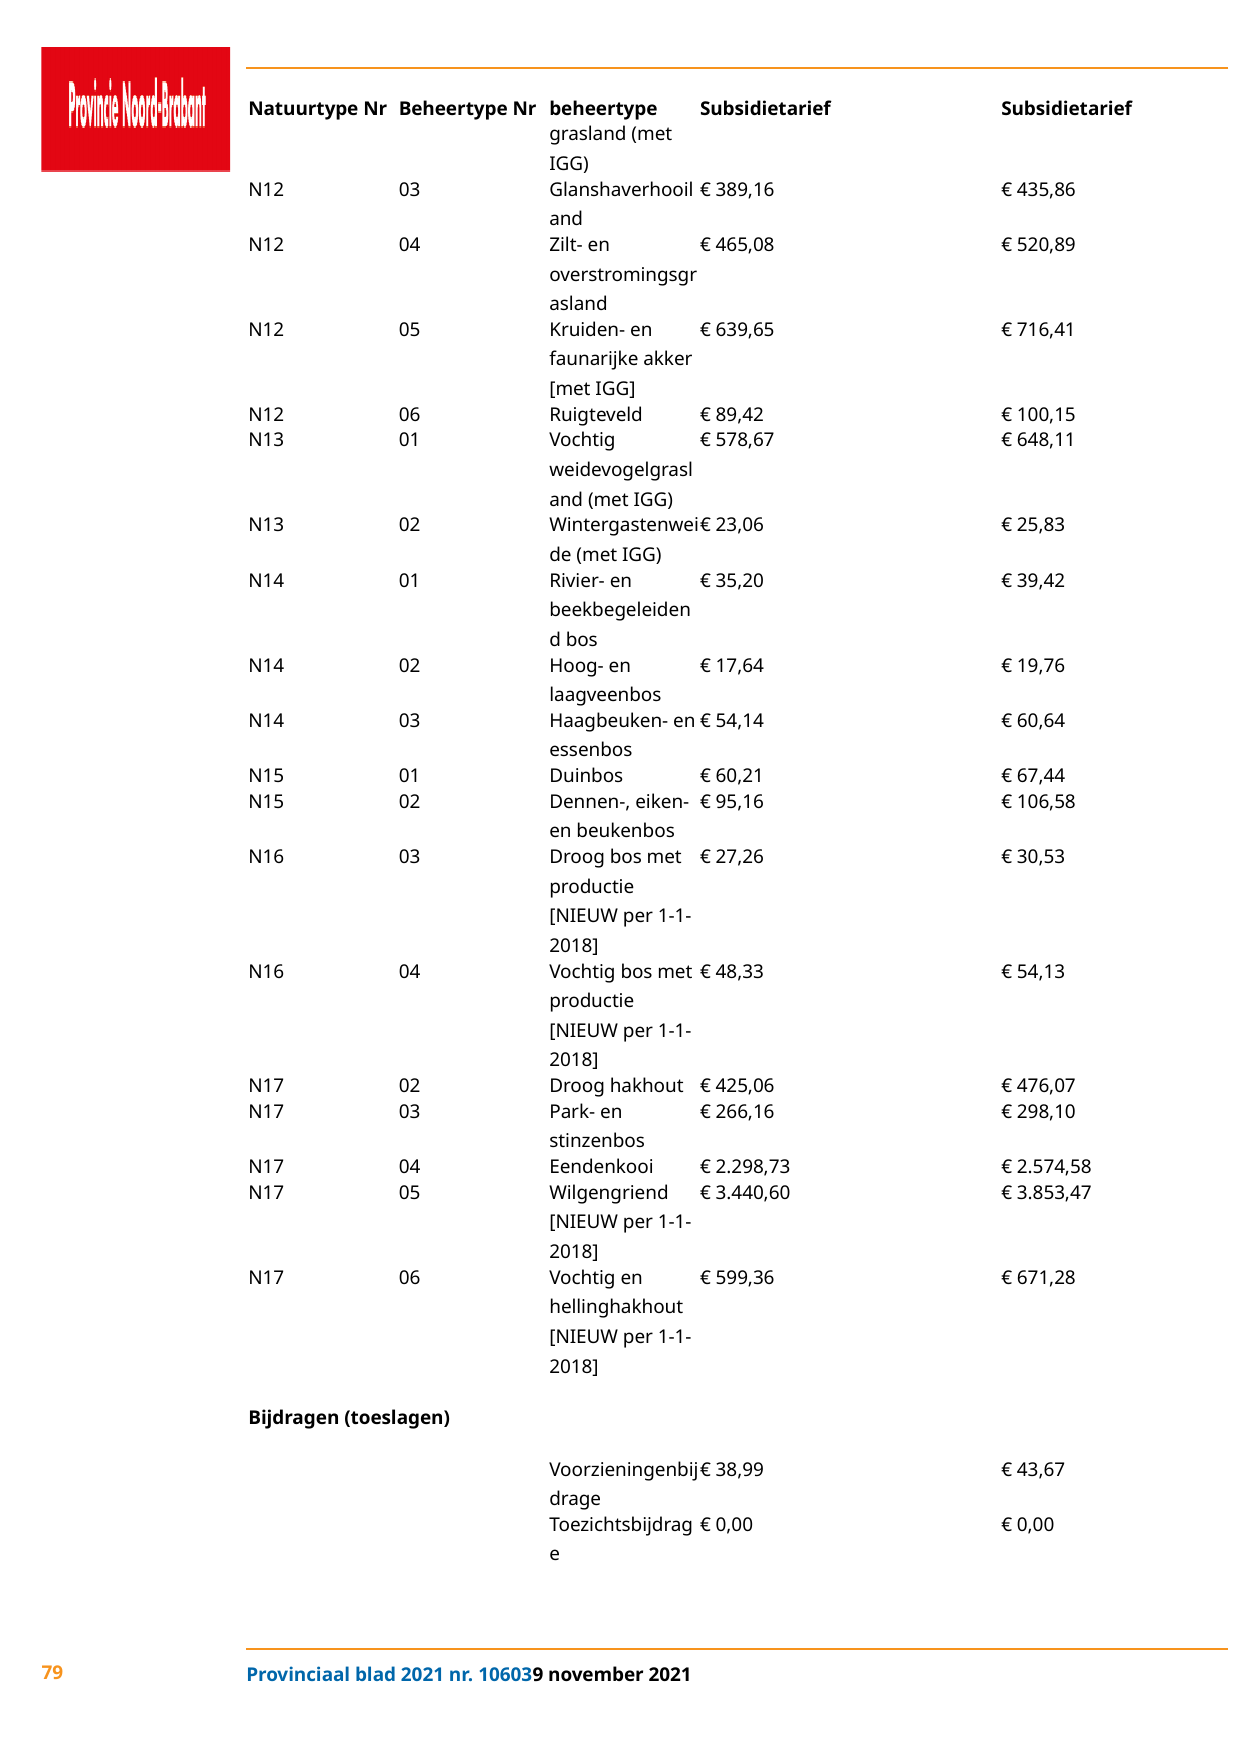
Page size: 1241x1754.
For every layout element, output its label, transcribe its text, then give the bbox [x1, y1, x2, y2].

table_cell N12 [248, 176, 398, 231]
table_cell [399, 1379, 549, 1404]
table_cell € 95,16 [700, 788, 1001, 843]
table_cell € 3.853,47 [1001, 1179, 1152, 1264]
table_cell [1001, 121, 1152, 176]
table_cell Vochtig bos met productie [NIEUW per 1-1-2018] [549, 958, 700, 1072]
table_cell 03 [399, 707, 549, 762]
table_cell N15 [248, 788, 398, 843]
table_cell N13 [248, 427, 398, 512]
table_cell € 19,76 [1001, 652, 1152, 707]
table_cell Eendenkooi [549, 1154, 700, 1179]
table_cell [850, 1404, 1001, 1430]
table_cell 01 [399, 567, 549, 652]
table_cell € 54,13 [1001, 958, 1152, 1072]
table_cell N17 [248, 1264, 398, 1378]
table_cell N16 [248, 958, 398, 1072]
table_cell 05 [399, 1179, 549, 1264]
picture [41, 47, 231, 172]
table_header Subsidietarief [700, 95, 1001, 121]
table_cell € 43,67 [1001, 1456, 1152, 1511]
table_cell € 578,67 [700, 427, 1001, 512]
table_cell [700, 121, 1001, 176]
table_cell Vochtig en hellinghakhout [NIEUW per 1-1-2018] [549, 1264, 700, 1378]
table_cell € 48,33 [700, 958, 1001, 1072]
table_cell N12 [248, 401, 398, 427]
table_cell 01 [399, 763, 549, 788]
table_cell € 671,28 [1001, 1264, 1152, 1378]
table_cell € 23,06 [700, 512, 1001, 567]
table_cell € 100,15 [1001, 401, 1152, 427]
table_cell [1001, 1404, 1152, 1430]
table_cell € 39,42 [1001, 567, 1152, 652]
table_cell Ruigteveld [549, 401, 700, 427]
table_cell 03 [399, 844, 549, 958]
table_cell Rivier- en beekbegeleidend bos [549, 567, 700, 652]
table_cell N14 [248, 567, 398, 652]
table_cell € 435,86 [1001, 176, 1152, 231]
table_cell 02 [399, 652, 549, 707]
table_cell Kruiden- en faunarijke akker [met IGG] [549, 316, 700, 401]
table_cell € 266,16 [700, 1098, 1001, 1153]
table_cell [549, 1379, 700, 1404]
table_cell N13 [248, 512, 398, 567]
table_cell Droog bos met productie [NIEUW per 1-1-2018] [549, 844, 700, 958]
table_cell 02 [399, 788, 549, 843]
table_cell [399, 121, 549, 176]
table_cell [549, 1430, 700, 1456]
table_cell [700, 1430, 1001, 1456]
table_cell € 0,00 [700, 1511, 1001, 1566]
table_cell € 60,21 [700, 763, 1001, 788]
table_cell N17 [248, 1154, 398, 1179]
table_cell € 35,20 [700, 567, 1001, 652]
table_cell € 425,06 [700, 1073, 1001, 1098]
table_cell € 3.440,60 [700, 1179, 1001, 1264]
table_cell Wilgengriend [NIEUW per 1-1-2018] [549, 1179, 700, 1264]
table_cell 05 [399, 316, 549, 401]
table_cell € 389,16 [700, 176, 1001, 231]
table_cell Duinbos [549, 763, 700, 788]
table_cell N17 [248, 1098, 398, 1153]
table_cell [248, 1456, 398, 1511]
table_cell Dennen-, eiken- en beukenbos [549, 788, 700, 843]
table_cell Bijdragen (toeslagen) [248, 1404, 850, 1430]
table_cell 01 [399, 427, 549, 512]
table_cell 02 [399, 512, 549, 567]
table_header Natuurtype Nr [248, 95, 398, 121]
table_cell N12 [248, 316, 398, 401]
table_cell Zilt- en overstromingsgrasland [549, 231, 700, 316]
table_cell € 648,11 [1001, 427, 1152, 512]
table_cell € 639,65 [700, 316, 1001, 401]
table_header Beheertype Nr [399, 95, 549, 121]
table_cell € 60,64 [1001, 707, 1152, 762]
table_cell [248, 1511, 398, 1566]
table_cell € 520,89 [1001, 231, 1152, 316]
table_cell € 89,42 [700, 401, 1001, 427]
table_cell grasland (met IGG) [549, 121, 700, 176]
table_cell € 476,07 [1001, 1073, 1152, 1098]
table_cell [248, 1430, 398, 1456]
table_cell [399, 1511, 549, 1566]
table_cell Hoog- en laagveenbos [549, 652, 700, 707]
table_cell [1001, 1566, 1152, 1592]
table_header beheertype [549, 95, 700, 121]
table_cell [850, 1566, 1001, 1592]
table_cell Voorzieningenbijdrage [549, 1456, 700, 1511]
table_cell 03 [399, 176, 549, 231]
table_cell € 54,14 [700, 707, 1001, 762]
table_cell Glanshaverhooiland [549, 176, 700, 231]
table_cell € 298,10 [1001, 1098, 1152, 1153]
table_cell Droog hakhout [549, 1073, 700, 1098]
table_cell N16 [248, 844, 398, 958]
table_cell Toezichtsbijdrage [549, 1511, 700, 1566]
table_cell 04 [399, 958, 549, 1072]
table_cell 04 [399, 231, 549, 316]
table_cell 06 [399, 1264, 549, 1378]
table_cell € 38,99 [700, 1456, 1001, 1511]
table_cell [248, 1379, 398, 1404]
table_cell [700, 1379, 1001, 1404]
table_cell N14 [248, 707, 398, 762]
table_cell N17 [248, 1179, 398, 1264]
table_cell Wintergastenweide (met IGG) [549, 512, 700, 567]
table_cell [1001, 1379, 1152, 1404]
table_cell € 465,08 [700, 231, 1001, 316]
table_header Subsidietarief [1001, 95, 1152, 121]
table_cell € 716,41 [1001, 316, 1152, 401]
table_cell N17 [248, 1073, 398, 1098]
table_cell [1001, 1430, 1152, 1456]
table_cell [248, 1566, 850, 1592]
table_cell 04 [399, 1154, 549, 1179]
table_cell 06 [399, 401, 549, 427]
table_cell € 106,58 [1001, 788, 1152, 843]
table_cell [399, 1456, 549, 1511]
table_cell € 17,64 [700, 652, 1001, 707]
table_cell € 2.298,73 [700, 1154, 1001, 1179]
table_cell € 25,83 [1001, 512, 1152, 567]
table_cell € 0,00 [1001, 1511, 1152, 1566]
table_cell [248, 121, 398, 176]
table_cell N14 [248, 652, 398, 707]
table_cell € 27,26 [700, 844, 1001, 958]
table_cell Haagbeuken- en essenbos [549, 707, 700, 762]
table_cell € 2.574,58 [1001, 1154, 1152, 1179]
table_cell N12 [248, 231, 398, 316]
table_cell € 67,44 [1001, 763, 1152, 788]
table_cell 03 [399, 1098, 549, 1153]
table_cell € 30,53 [1001, 844, 1152, 958]
table_cell € 599,36 [700, 1264, 1001, 1378]
table_cell 02 [399, 1073, 549, 1098]
table_cell [399, 1430, 549, 1456]
table_cell N15 [248, 763, 398, 788]
table_cell Park- en stinzenbos [549, 1098, 700, 1153]
table_cell Vochtig weidevogelgrasland (met IGG) [549, 427, 700, 512]
